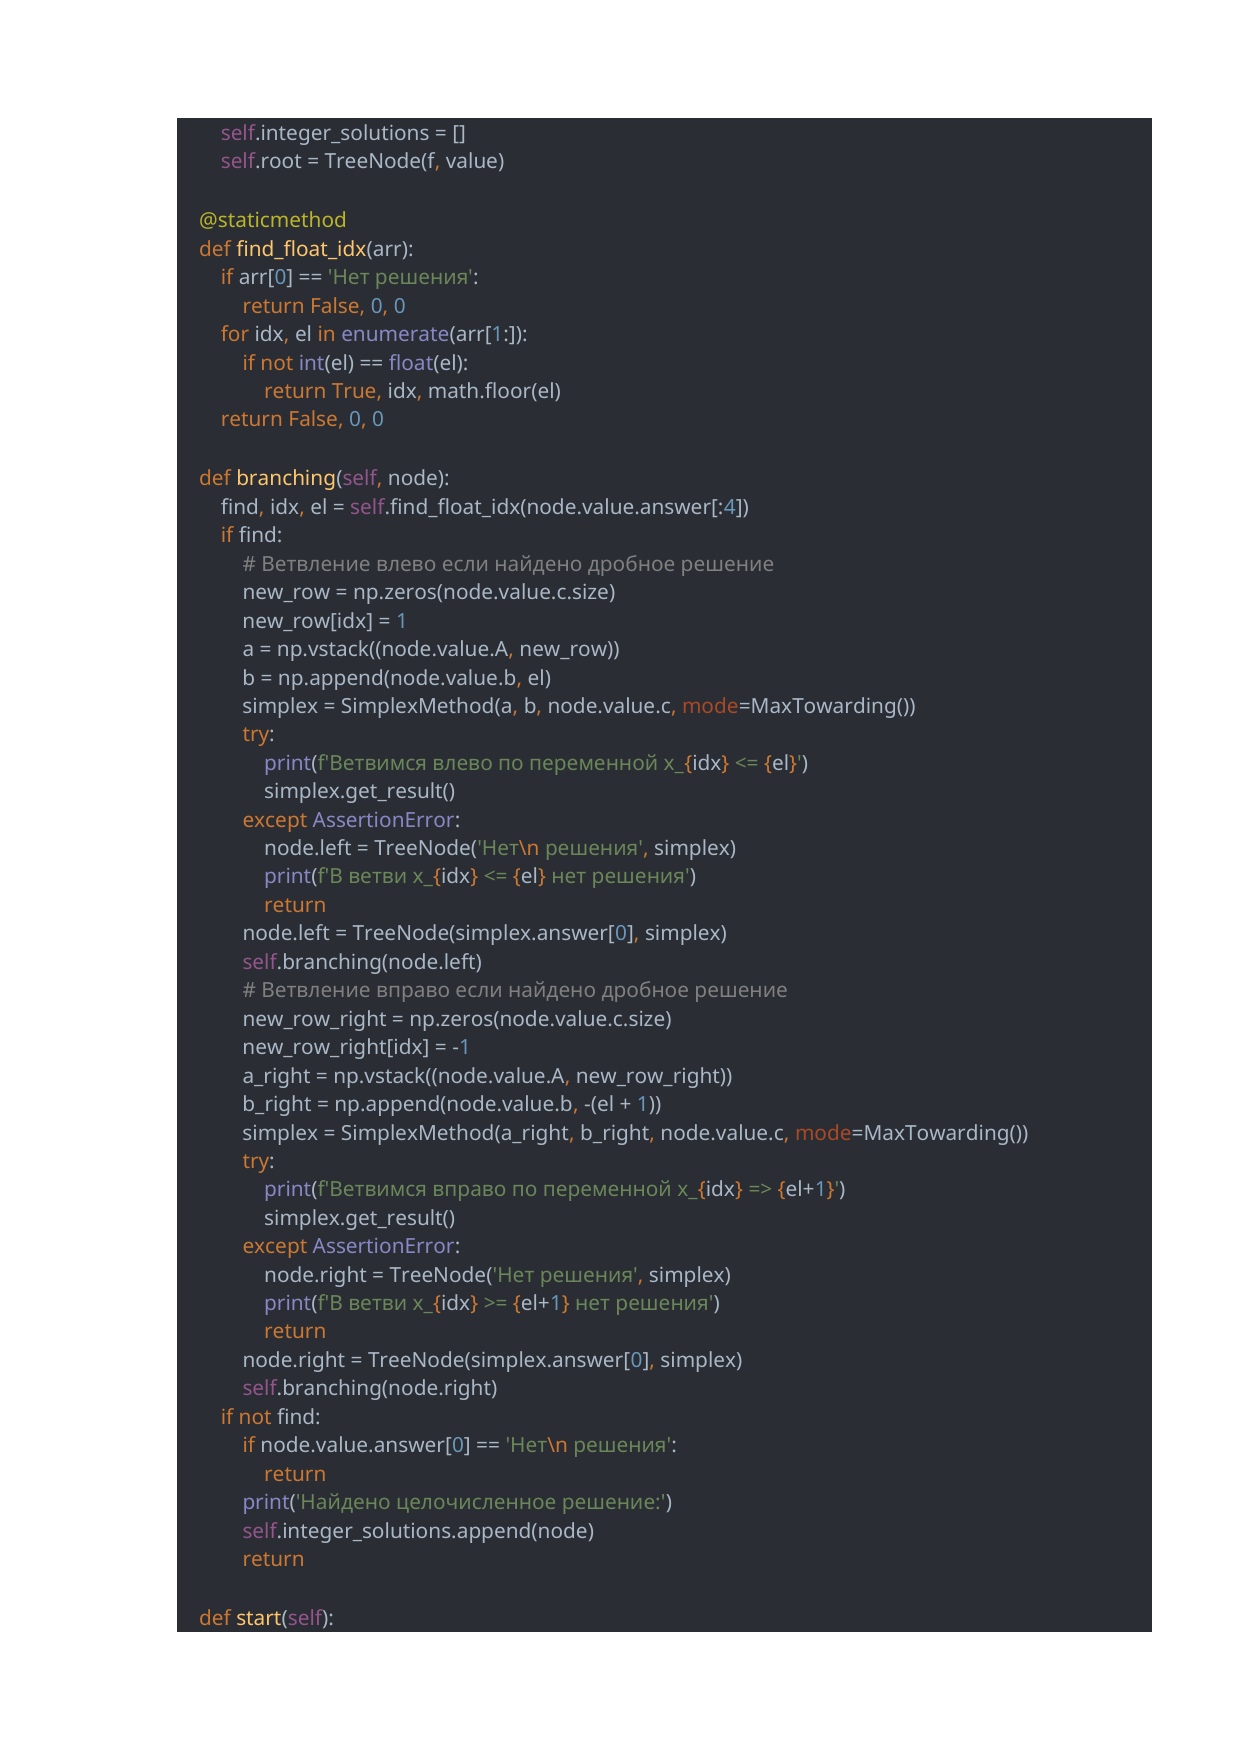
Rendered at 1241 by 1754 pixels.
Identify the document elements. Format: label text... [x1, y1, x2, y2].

text self.integer_solutions = [] self.root = TreeNode(f, value) @staticmethod def find_float_idx(arr): if arr[0] == 'Нет решения': return False, 0, 0 for idx, el in enumerate(arr[1:]): if not int(el) == float(el): return True, idx, math.floor(el) return False, 0, 0 def branching(self, node): find, idx, el = self.find_float_idx(node.value.answer[:4]) if find: # Ветвление влево если найдено дробное решение new_row = np.zeros(node.value.c.size) new_row[idx] = 1 a = np.vstack((node.value.A, new_row)) b = np.append(node.value.b, el) simplex = SimplexMethod(a, b, node.value.c, mode=MaxTowarding()) try: print(f'Ветвимся влево по переменной x_{idx} <= {el}') simplex.get_result() except AssertionError: node.left = TreeNode('Нет\n решения', simplex) print(f'В ветви x_{idx} <= {el} нет решения') return node.left = TreeNode(simplex.answer[0], simplex) self.branching(node.left) # Ветвление вправо если найдено дробное решение new_row_right = np.zeros(node.value.c.size) new_row_right[idx] = -1 a_right = np.vstack((node.value.A, new_row_right)) b_right = np.append(node.value.b, -(el + 1)) simplex = SimplexMethod(a_right, b_right, node.value.c, mode=MaxTowarding()) try: print(f'Ветвимся вправо по переменной x_{idx} => {el+1}') simplex.get_result() except AssertionError: node.right = TreeNode('Нет решения', simplex) print(f'В ветви x_{idx} >= {el+1} нет решения') return node.right = TreeNode(simplex.answer[0], simplex) self.branching(node.right) if not find: if node.value.answer[0] == 'Нет\n решения': return print('Найдено целочисленное решение:') self.integer_solutions.append(node) return def start(self): [177, 118, 1152, 1632]
